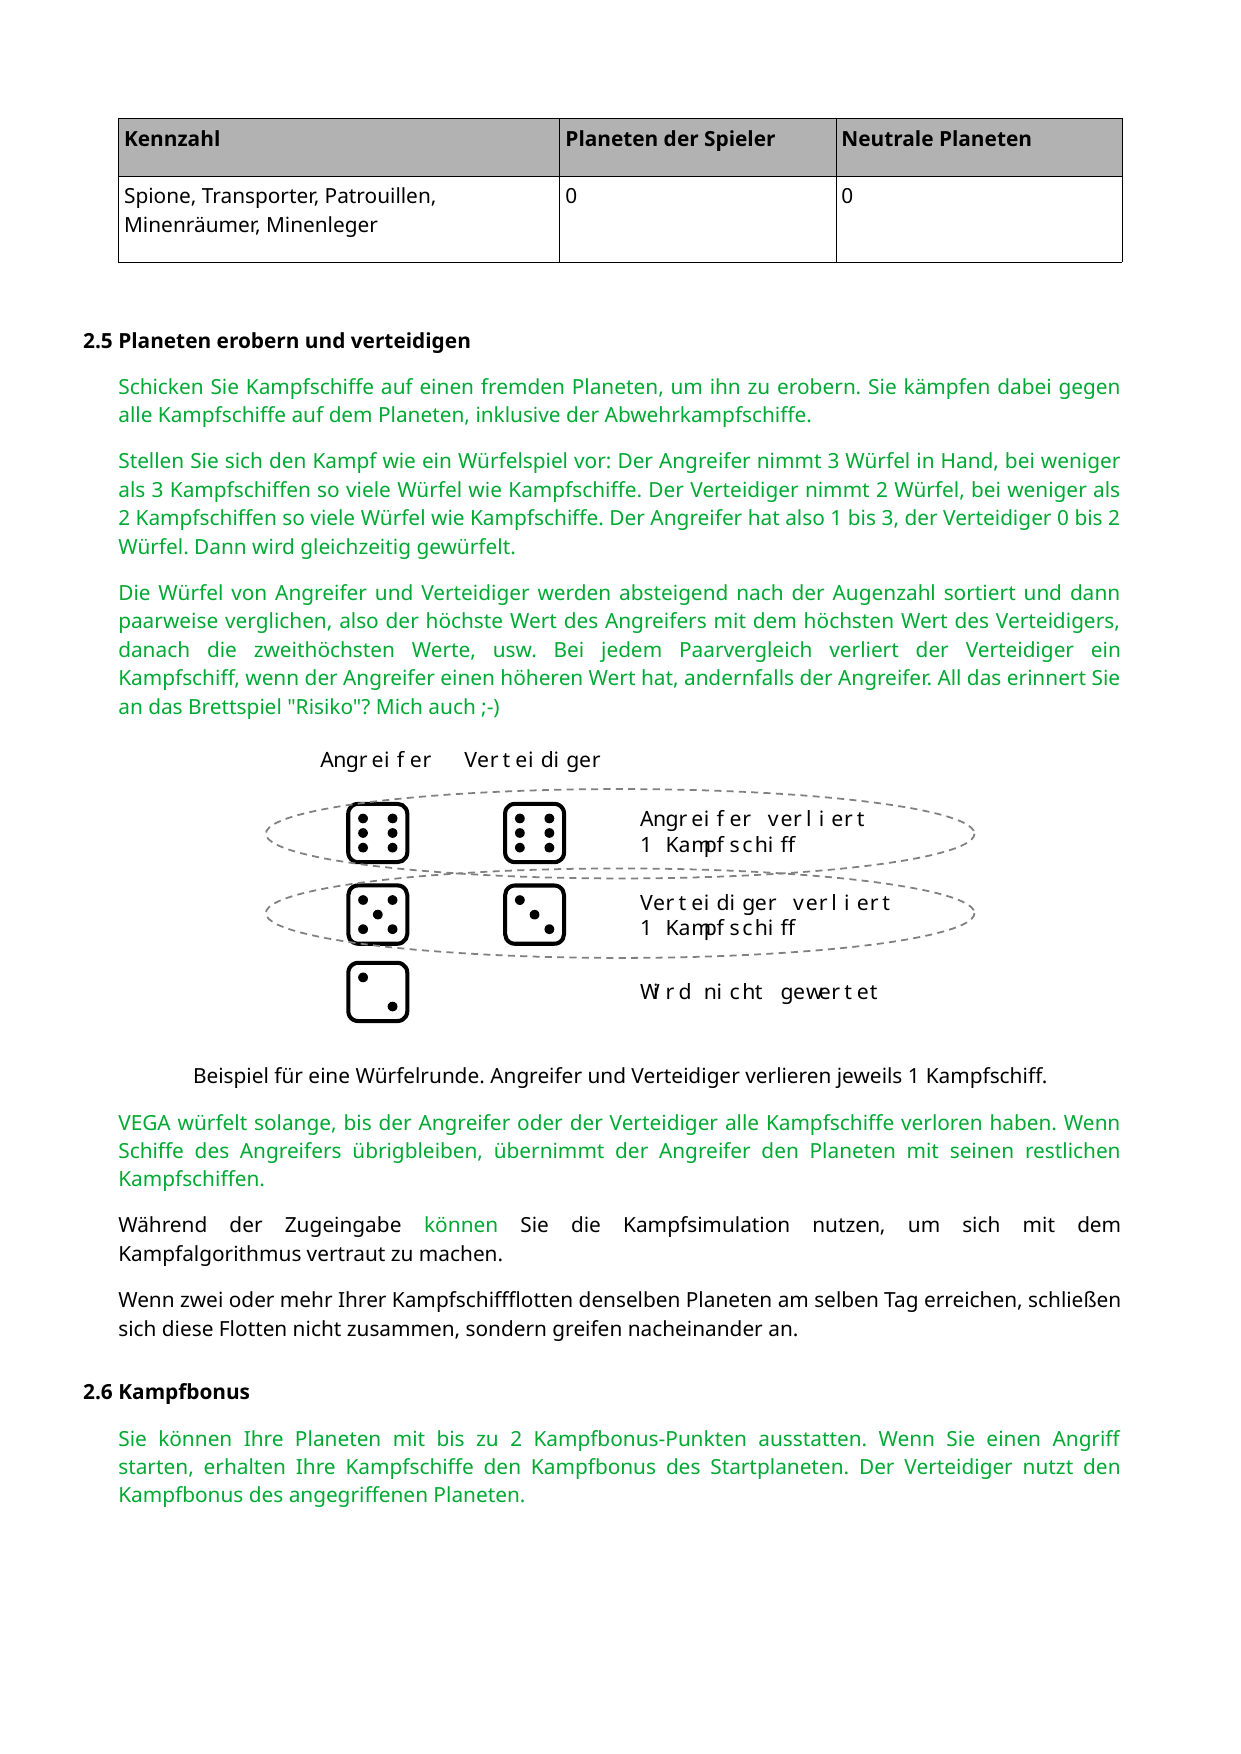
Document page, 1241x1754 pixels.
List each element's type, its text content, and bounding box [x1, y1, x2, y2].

table_header Kennzahl [119, 119, 559, 176]
table_cell 0 [560, 177, 836, 262]
text Wenn zwei oder mehr Ihrer Kampfschiffflotten denselben Planeten am selben Tag erreichen, schließen sich diese Flotten nicht zusammen, sondern greifen nacheinander an. [118, 1285, 1122, 1342]
text Stellen Sie sich den Kampf wie ein Würfelspiel vor: Der Angreifer nimmt 3 Würfel in Hand, bei weniger als 3 Kampfschiffen so viele Würfel wie Kampfschiffe. Der Verteidiger nimmt 2 Würfel, bei weniger als 2 Kampfschiffen so viele Würfel wie Kampfschiffe. Der Angreifer hat also 1 bis 3, der Verteidiger 0 bis 2 Würfel. Dann wird gleichzeitig gewürfelt. [118, 447, 1122, 560]
text Beispiel für eine Würfelrunde. Angreifer und Verteidiger verlieren jeweils 1 Kampfschiff. [118, 738, 1122, 1090]
table_cell 0 [837, 177, 1122, 262]
subtitle Kampfbonus [118, 1377, 1122, 1406]
text Die Würfel von Angreifer und Verteidiger werden absteigend nach der Augenzahl sortiert und dann paarweise verglichen, also der höchste Wert des Angreifers mit dem höchsten Wert des Verteidigers, danach die zweithöchsten Werte, usw. Bei jedem Paarvergleich verliert der Verteidiger ein Kampfschiff, wenn der Angreifer einen höheren Wert hat, andernfalls der Angreifer. All das erinnert Sie an das Brettspiel "Risiko"? Mich auch ;-) [118, 578, 1122, 720]
table_header Neutrale Planeten [837, 119, 1122, 176]
subtitle Planeten erobern und verteidigen [118, 326, 1122, 354]
text Während der Zugeingabe können Sie die Kampfsimulation nutzen, um sich mit dem Kampfalgorithmus vertraut zu machen. [118, 1211, 1122, 1267]
table_cell Spione, Transporter, Patrouillen, Minenräumer, Minenleger [119, 177, 559, 262]
text Sie können Ihre Planeten mit bis zu 2 Kampfbonus-Punkten ausstatten. Wenn Sie einen Angriff starten, erhalten Ihre Kampfschiffe den Kampfbonus des Startplaneten. Der Verteidiger nutzt den Kampfbonus des angegriffenen Planeten. [118, 1424, 1122, 1509]
text VEGA würfelt solange, bis der Angreifer oder der Verteidiger alle Kampfschiffe verloren haben. Wenn Schiffe des Angreifers übrigbleiben, übernimmt der Angreifer den Planeten mit seinen restlichen Kampfschiffen. [118, 1108, 1122, 1193]
table_header Planeten der Spieler [560, 119, 836, 176]
text Schicken Sie Kampfschiffe auf einen fremden Planeten, um ihn zu erobern. Sie kämpfen dabei gegen alle Kampfschiffe auf dem Planeten, inklusive der Abwehrkampfschiffe. [118, 372, 1122, 429]
